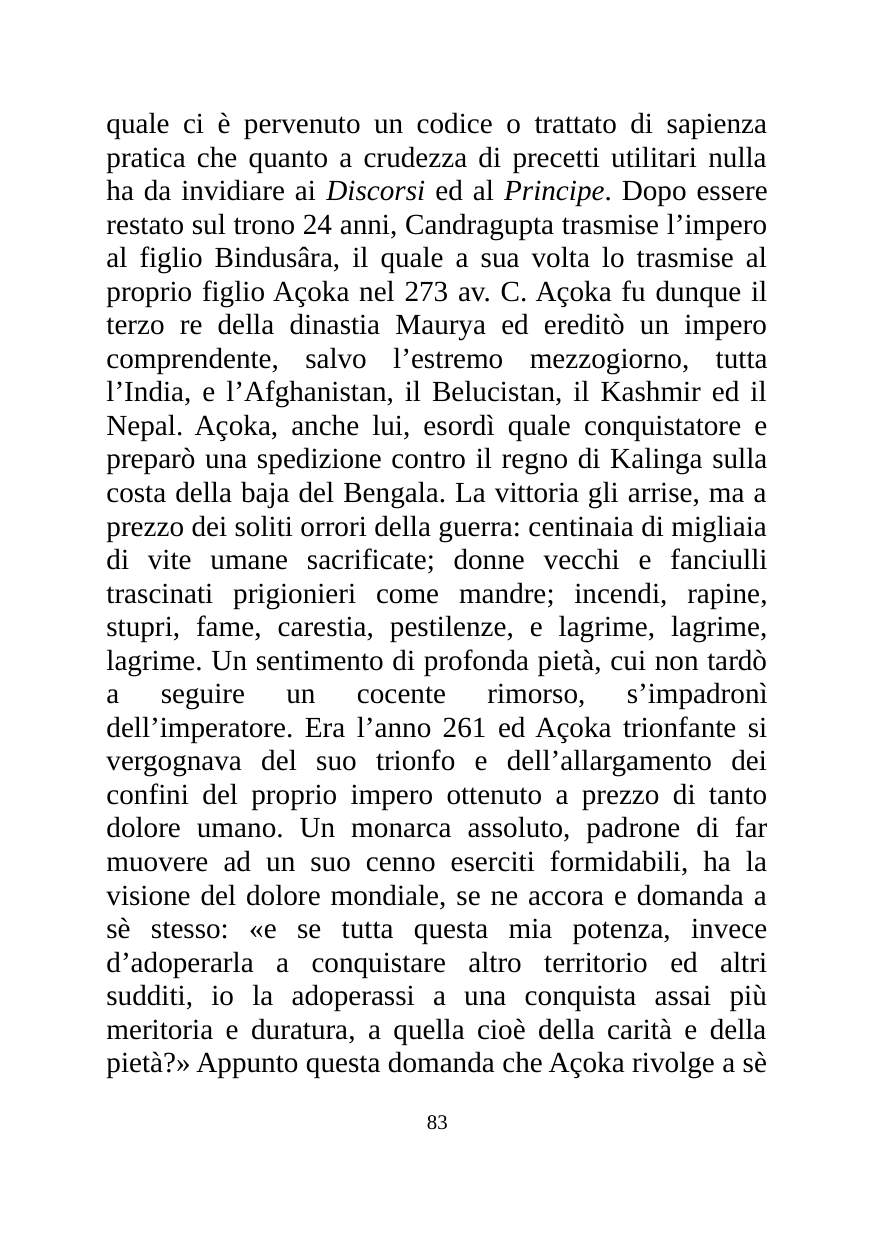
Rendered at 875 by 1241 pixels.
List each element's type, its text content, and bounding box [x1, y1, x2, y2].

text quale ci è pervenuto un codice o trattato di sapienza pratica che quanto a crudezza di precetti utilitari nulla ha da invidiare ai Discorsi ed al Principe. Dopo essere restato sul trono 24 anni, Candragupta trasmise l’impero al figlio Bindusâra, il quale a sua volta lo trasmise al proprio figlio Açoka nel 273 av. C. Açoka fu dunque il terzo re della dinastia Maurya ed ereditò un impero comprendente, salvo l’estremo mezzogiorno, tutta l’India, e l’Afghanistan, il Belucistan, il Kashmir ed il Nepal. Açoka, anche lui, esordì quale conquistatore e preparò una spedizione contro il regno di Kalinga sulla costa della baja del Bengala. La vittoria gli arrise, ma a prezzo dei soliti orrori della guerra: centinaia di migliaia di vite umane sacrificate; donne vecchi e fanciulli trascinati prigionieri come mandre; incendi, rapine, stupri, fame, carestia, pestilenze, e lagrime, lagrime, lagrime. Un sentimento di profonda pietà, cui non tardò a seguire un cocente rimorso, s’impadronì dell’imperatore. Era l’anno 261 ed Açoka trionfante si vergognava del suo trionfo e dell’allargamento dei confini del proprio impero ottenuto a prezzo di tanto dolore umano. Un monarca assoluto, padrone di far muovere ad un suo cenno eserciti formidabili, ha la visione del dolore mondiale, se ne accora e domanda a sè stesso: «e se tutta questa mia potenza, invece d’adoperarla a conquistare altro territorio ed altri sudditi, io la adoperassi a una conquista assai più meritoria e duratura, a quella cioè della carità e della pietà?» Appunto questa domanda che Açoka rivolge a sè [106, 106, 768, 1079]
